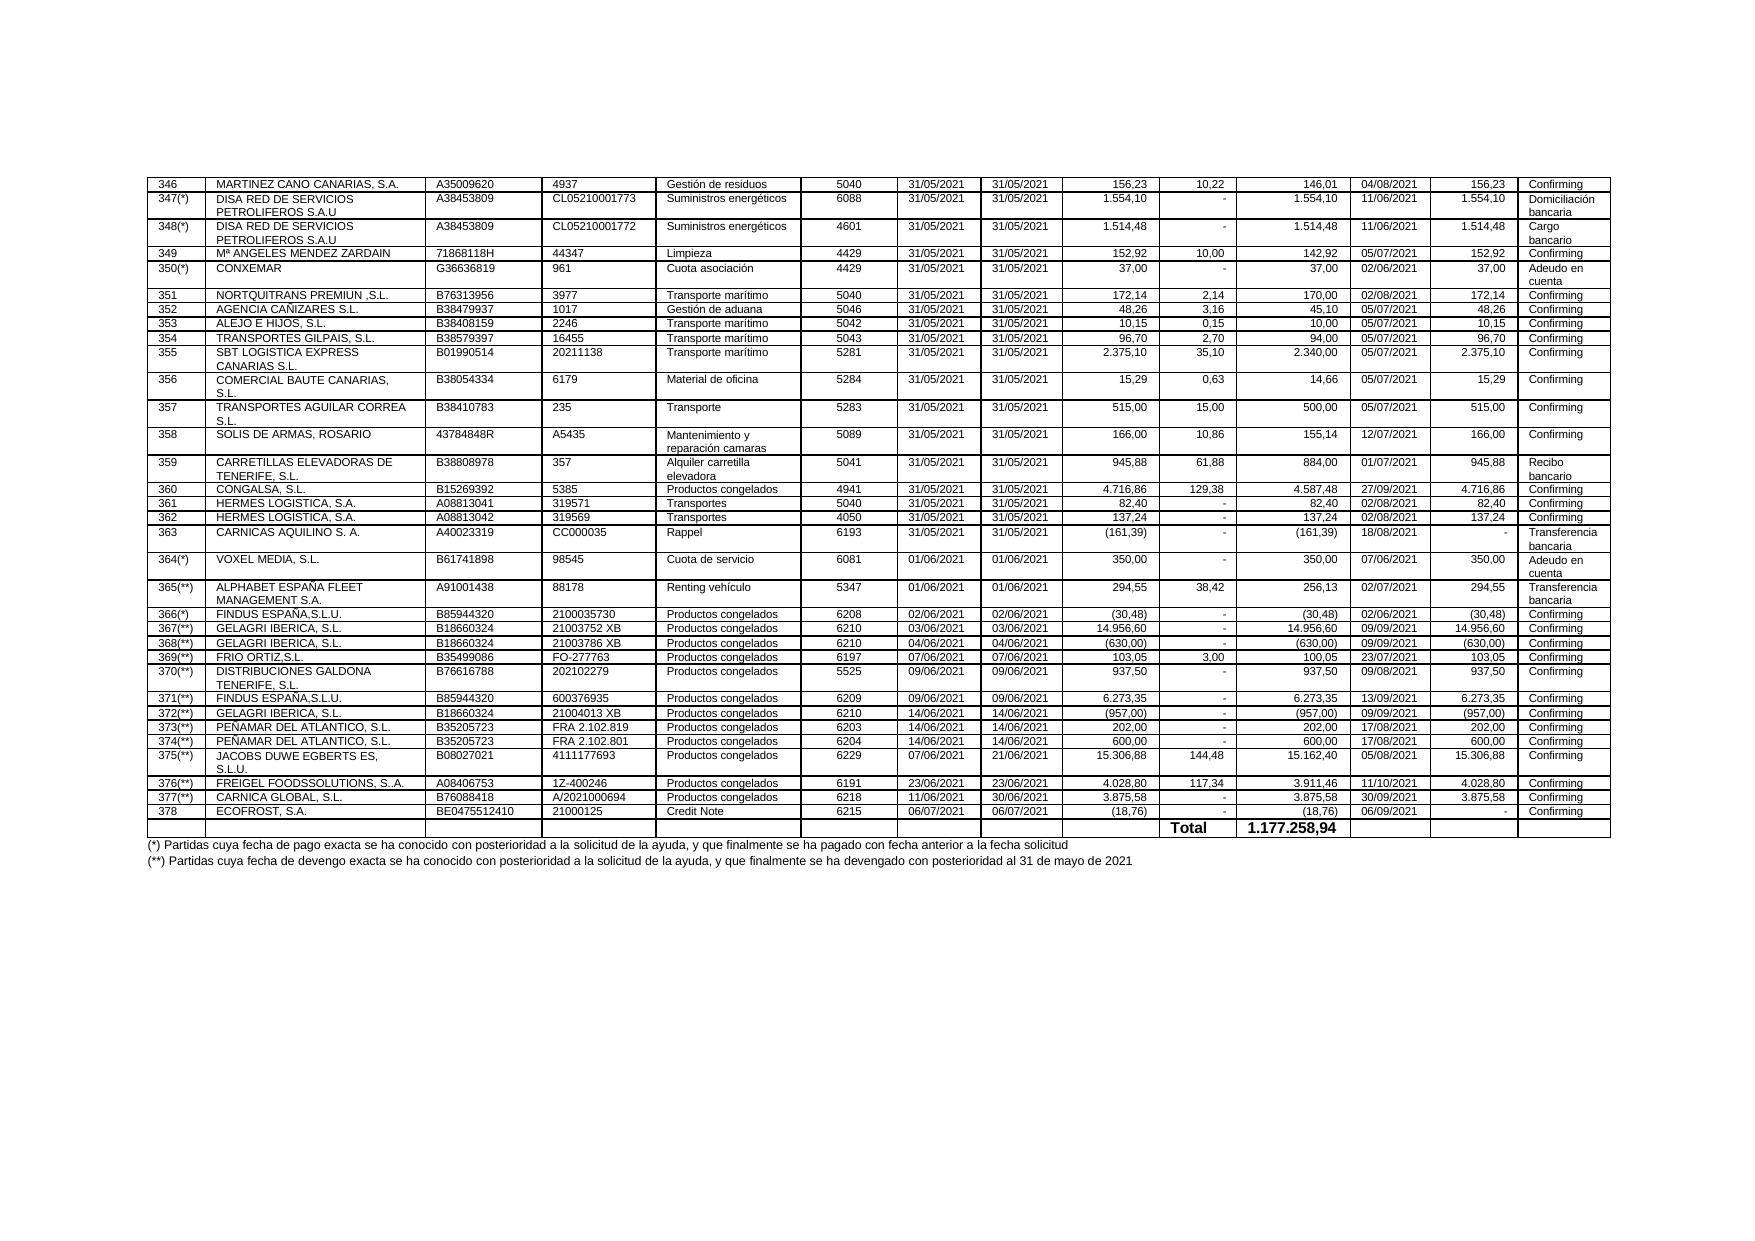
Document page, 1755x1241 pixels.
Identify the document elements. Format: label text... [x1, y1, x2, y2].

table_cell 05/07/2021 [1351, 346, 1430, 372]
table_cell 6179 [543, 373, 655, 399]
table_cell Confirming [1519, 665, 1610, 691]
table_cell 20211138 [543, 346, 655, 372]
table_cell 02/08/2021 [1351, 512, 1430, 524]
table_cell 945,88 [1063, 456, 1159, 482]
table_cell (161,39) [1237, 526, 1350, 552]
table_cell 350,00 [1431, 553, 1517, 579]
table_cell 15.162,40 [1237, 749, 1350, 775]
table_cell 294,55 [1431, 581, 1517, 606]
table_cell 09/06/2021 [982, 692, 1062, 705]
table_cell 5041 [802, 456, 897, 482]
table_cell Confirming [1519, 608, 1610, 621]
table_cell Cargo bancario [1519, 220, 1610, 246]
table_cell Productos congelados [657, 735, 800, 748]
table_cell 166,00 [1431, 428, 1517, 454]
table_cell 48,26 [1431, 303, 1517, 316]
table_cell VOXEL MEDIA, S.L. [206, 553, 425, 579]
table_cell 3,16 [1160, 303, 1236, 316]
table_cell 600,00 [1431, 735, 1517, 748]
table_cell DISA RED DE SERVICIOS PETROLIFEROS S.A.U [206, 220, 425, 246]
table_cell Productos congelados [657, 791, 800, 804]
table_cell - [1160, 637, 1236, 649]
table_cell Productos congelados [657, 483, 800, 496]
table_cell 100,05 [1237, 651, 1350, 663]
table_cell - [1160, 735, 1236, 748]
table_cell [426, 820, 541, 837]
table_cell 6208 [802, 608, 897, 621]
table_cell 21003786 XB [543, 637, 655, 649]
table_cell 96,70 [1063, 332, 1159, 344]
table_cell 0,63 [1160, 373, 1236, 399]
table_cell 166,00 [1063, 428, 1159, 454]
table_cell B76313956 [426, 289, 541, 302]
table_cell Productos congelados [657, 622, 800, 635]
table_cell 4.716,86 [1063, 483, 1159, 496]
table_cell 4111177693 [543, 749, 655, 775]
table_cell TRANSPORTES AGUILAR CORREA S.L. [206, 401, 425, 427]
table_cell 82,40 [1237, 497, 1350, 510]
table_cell (30,48) [1237, 608, 1350, 621]
table_cell 1017 [543, 303, 655, 316]
table_header A35009620 [426, 178, 541, 191]
table_cell Productos congelados [657, 692, 800, 705]
table_cell 15.306,88 [1063, 749, 1159, 775]
table_cell A08813041 [426, 497, 541, 510]
table_cell CONXEMAR [206, 262, 425, 287]
table_cell Confirming [1519, 622, 1610, 635]
table_cell Productos congelados [657, 651, 800, 663]
table_cell Adeudo en cuenta [1519, 553, 1610, 579]
table_cell 31/05/2021 [898, 262, 980, 287]
table_cell HERMES LOGISTICA, S.A. [206, 512, 425, 524]
table_cell 2246 [543, 318, 655, 330]
table_cell Confirming [1519, 707, 1610, 719]
table_cell GELAGRI IBERICA, S.L. [206, 637, 425, 649]
table_cell (630,00) [1237, 637, 1350, 649]
table_cell 2.375,10 [1063, 346, 1159, 372]
table_cell (957,00) [1237, 707, 1350, 719]
table_cell 14,66 [1237, 373, 1350, 399]
table_cell 202,00 [1063, 721, 1159, 734]
table_cell 10,86 [1160, 428, 1236, 454]
table_cell Productos congelados [657, 665, 800, 691]
table_cell 350,00 [1237, 553, 1350, 579]
table_cell 04/06/2021 [982, 637, 1062, 649]
table_cell 09/06/2021 [898, 692, 980, 705]
table_cell AGENCIA CAÑIZARES S.L. [206, 303, 425, 316]
table_cell COMERCIAL BAUTE CANARIAS, S.L. [206, 373, 425, 399]
table_cell 235 [543, 401, 655, 427]
table_cell 6.273,35 [1063, 692, 1159, 705]
table_cell [148, 820, 205, 837]
table_cell - [1160, 220, 1236, 246]
table_cell 6081 [802, 553, 897, 579]
table_cell Productos congelados [657, 608, 800, 621]
table_cell 202,00 [1431, 721, 1517, 734]
table_cell Credit Note [657, 805, 800, 818]
table_cell 30/06/2021 [982, 791, 1062, 804]
table_cell (18,76) [1237, 805, 1350, 818]
table_cell 82,40 [1431, 497, 1517, 510]
table_cell Confirming [1519, 692, 1610, 705]
table_cell A08406753 [426, 777, 541, 789]
table_cell 152,92 [1431, 247, 1517, 260]
table_cell Gestión de aduana [657, 303, 800, 316]
table_cell 05/07/2021 [1351, 303, 1430, 316]
table_cell Confirming [1519, 428, 1610, 454]
table_cell 31/05/2021 [982, 373, 1062, 399]
table_cell 357 [148, 401, 205, 427]
table_cell 2,14 [1160, 289, 1236, 302]
table_cell 14.956,60 [1431, 622, 1517, 635]
table_cell (161,39) [1063, 526, 1159, 552]
table_cell 4601 [802, 220, 897, 246]
table_cell - [1160, 193, 1236, 218]
table_cell (630,00) [1063, 637, 1159, 649]
table_cell Transportes [657, 497, 800, 510]
text (**) Partidas cuya fecha de devengo exacta se ha conocido con posterioridad a la solicitud de la ayuda, y que finalmente se ha devengado con posterioridad al 31 de mayo de 2021 [147, 854, 1623, 868]
table_cell 10,15 [1431, 318, 1517, 330]
table_cell Confirming [1519, 401, 1610, 427]
table_cell Confirming [1519, 373, 1610, 399]
table_cell A38453809 [426, 220, 541, 246]
table_cell 202,00 [1237, 721, 1350, 734]
table_cell 06/09/2021 [1351, 805, 1430, 818]
table_cell 4429 [802, 262, 897, 287]
table_cell 31/05/2021 [982, 262, 1062, 287]
table_cell 367(**) [148, 622, 205, 635]
table_cell 3.911,46 [1237, 777, 1350, 789]
table_cell 5043 [802, 332, 897, 344]
table_cell 4941 [802, 483, 897, 496]
table_cell Adeudo en cuenta [1519, 262, 1610, 287]
table_cell FINDUS ESPAÑA,S.L.U. [206, 608, 425, 621]
table_cell Cuota de servicio [657, 553, 800, 579]
table_cell - [1160, 553, 1236, 579]
table_cell - [1160, 665, 1236, 691]
table_cell 07/06/2021 [898, 651, 980, 663]
table_cell 15,29 [1431, 373, 1517, 399]
table_cell SOLIS DE ARMAS, ROSARIO [206, 428, 425, 454]
table_cell A08813042 [426, 512, 541, 524]
table_cell 14.956,60 [1237, 622, 1350, 635]
table_cell 360 [148, 483, 205, 496]
table_header 5040 [802, 178, 897, 191]
table_cell 6210 [802, 637, 897, 649]
table_cell 13/09/2021 [1351, 692, 1430, 705]
table_cell 12/07/2021 [1351, 428, 1430, 454]
table_cell - [1431, 526, 1517, 552]
table_cell [982, 820, 1062, 837]
table_cell CL05210001773 [543, 193, 655, 218]
table_cell [802, 820, 897, 837]
table_cell CARNICA GLOBAL, S.L. [206, 791, 425, 804]
table_cell 600,00 [1063, 735, 1159, 748]
table_cell 5281 [802, 346, 897, 372]
table_cell B18660324 [426, 622, 541, 635]
table_cell 937,50 [1431, 665, 1517, 691]
table_cell B15269392 [426, 483, 541, 496]
table_cell (630,00) [1431, 637, 1517, 649]
table_cell 06/07/2021 [982, 805, 1062, 818]
table_cell 10,00 [1160, 247, 1236, 260]
table_cell 04/06/2021 [898, 637, 980, 649]
table_cell 884,00 [1237, 456, 1350, 482]
table_cell 103,05 [1063, 651, 1159, 663]
table_cell 31/05/2021 [898, 373, 980, 399]
table_cell 14.956,60 [1063, 622, 1159, 635]
table_cell 06/07/2021 [898, 805, 980, 818]
table_cell B35499086 [426, 651, 541, 663]
table_cell 377(**) [148, 791, 205, 804]
table_cell [206, 820, 425, 837]
table_cell A/2021000694 [543, 791, 655, 804]
table_cell B61741898 [426, 553, 541, 579]
table_header Confirming [1519, 178, 1610, 191]
table_cell - [1160, 497, 1236, 510]
table_cell Cuota asociación [657, 262, 800, 287]
table_cell A5435 [543, 428, 655, 454]
table_cell 21/06/2021 [982, 749, 1062, 775]
table_cell - [1160, 622, 1236, 635]
table_cell 37,00 [1063, 262, 1159, 287]
table_cell 5089 [802, 428, 897, 454]
table_cell 11/06/2021 [898, 791, 980, 804]
table_cell 18/08/2021 [1351, 526, 1430, 552]
table_cell 01/07/2021 [1351, 456, 1430, 482]
table_cell A38453809 [426, 193, 541, 218]
table_cell 353 [148, 318, 205, 330]
table_cell 31/05/2021 [982, 289, 1062, 302]
table_cell Limpieza [657, 247, 800, 260]
table_cell 31/05/2021 [982, 512, 1062, 524]
table_cell 05/07/2021 [1351, 318, 1430, 330]
table_cell 01/06/2021 [898, 553, 980, 579]
table_cell 31/05/2021 [982, 428, 1062, 454]
table_cell - [1160, 526, 1236, 552]
table_cell 152,92 [1063, 247, 1159, 260]
table_cell Transporte marítimo [657, 346, 800, 372]
table_cell 31/05/2021 [898, 220, 980, 246]
table_cell Total [1160, 820, 1236, 837]
table_cell 09/06/2021 [982, 665, 1062, 691]
table_cell 366(*) [148, 608, 205, 621]
table_header Gestión de residuos [657, 178, 800, 191]
table_cell 4.716,86 [1431, 483, 1517, 496]
table_cell 961 [543, 262, 655, 287]
table_cell 202102279 [543, 665, 655, 691]
table_cell 5040 [802, 497, 897, 510]
table_cell Productos congelados [657, 721, 800, 734]
table_cell 319569 [543, 512, 655, 524]
table_cell 05/07/2021 [1351, 401, 1430, 427]
table_cell ALEJO E HIJOS, S.L. [206, 318, 425, 330]
table_cell 5283 [802, 401, 897, 427]
table_cell 37,00 [1431, 262, 1517, 287]
table_cell Confirming [1519, 289, 1610, 302]
table_cell 376(**) [148, 777, 205, 789]
table_cell Productos congelados [657, 707, 800, 719]
table_cell 5042 [802, 318, 897, 330]
table_cell 4.587,48 [1237, 483, 1350, 496]
table_cell FINDUS ESPAÑA,S.L.U. [206, 692, 425, 705]
table_cell TRANSPORTES GILPAIS, S.L. [206, 332, 425, 344]
table_cell 01/06/2021 [982, 581, 1062, 606]
table_cell 01/06/2021 [982, 553, 1062, 579]
table_cell [657, 820, 800, 837]
table_cell 2.340,00 [1237, 346, 1350, 372]
table_cell CARNICAS AQUILINO S. A. [206, 526, 425, 552]
table_cell 31/05/2021 [898, 428, 980, 454]
table_cell 373(**) [148, 721, 205, 734]
table_cell 172,14 [1063, 289, 1159, 302]
table_cell Material de oficina [657, 373, 800, 399]
table_cell 5040 [802, 289, 897, 302]
table_cell 31/05/2021 [898, 401, 980, 427]
table_cell 17/08/2021 [1351, 721, 1430, 734]
table_cell 945,88 [1431, 456, 1517, 482]
table_cell 98545 [543, 553, 655, 579]
table_cell Confirming [1519, 777, 1610, 789]
table_cell GELAGRI IBERICA, S.L. [206, 707, 425, 719]
table_header 31/05/2021 [898, 178, 980, 191]
table_cell 6229 [802, 749, 897, 775]
table_cell 31/05/2021 [898, 526, 980, 552]
table_cell 500,00 [1237, 401, 1350, 427]
table_cell 319571 [543, 497, 655, 510]
table_cell 31/05/2021 [898, 193, 980, 218]
table_cell 17/08/2021 [1351, 735, 1430, 748]
table_cell DISTRIBUCIONES GALDONA TENERIFE, S.L. [206, 665, 425, 691]
table_cell 21003752 XB [543, 622, 655, 635]
table_cell 347(*) [148, 193, 205, 218]
table_cell 371(**) [148, 692, 205, 705]
table_cell [1431, 820, 1517, 837]
table_cell 31/05/2021 [982, 401, 1062, 427]
table_cell - [1160, 791, 1236, 804]
table_cell 21004013 XB [543, 707, 655, 719]
table_cell Transferencia bancaria [1519, 581, 1610, 606]
table_cell 14/06/2021 [982, 735, 1062, 748]
table_cell [543, 820, 655, 837]
table_header 10,22 [1160, 178, 1236, 191]
table_cell 02/06/2021 [1351, 262, 1430, 287]
table_cell Suministros energéticos [657, 220, 800, 246]
table_cell FREIGEL FOODSSOLUTIONS, S..A. [206, 777, 425, 789]
table_cell 31/05/2021 [982, 193, 1062, 218]
table_cell 370(**) [148, 665, 205, 691]
table_cell B38808978 [426, 456, 541, 482]
table_cell 31/05/2021 [898, 346, 980, 372]
table_cell 937,50 [1063, 665, 1159, 691]
table_cell Productos congelados [657, 749, 800, 775]
table_cell (957,00) [1063, 707, 1159, 719]
table_cell 45,10 [1237, 303, 1350, 316]
table_cell 02/08/2021 [1351, 497, 1430, 510]
table_cell 21000125 [543, 805, 655, 818]
table_cell 352 [148, 303, 205, 316]
table_cell 6193 [802, 526, 897, 552]
table_cell 3.875,58 [1063, 791, 1159, 804]
table_cell Confirming [1519, 483, 1610, 496]
table_cell Confirming [1519, 749, 1610, 775]
table_cell 365(**) [148, 581, 205, 606]
table_cell (30,48) [1063, 608, 1159, 621]
table_cell - [1160, 608, 1236, 621]
table_cell 1.514,48 [1431, 220, 1517, 246]
table_cell 6.273,35 [1431, 692, 1517, 705]
table_cell HERMES LOGISTICA, S.A. [206, 497, 425, 510]
table_cell (30,48) [1431, 608, 1517, 621]
table_cell B38054334 [426, 373, 541, 399]
table_cell 94,00 [1237, 332, 1350, 344]
table_cell 144,48 [1160, 749, 1236, 775]
table_cell ALPHABET ESPAÑA FLEET MANAGEMENT S.A. [206, 581, 425, 606]
table_cell B76616788 [426, 665, 541, 691]
table_cell Confirming [1519, 637, 1610, 649]
table_cell 5525 [802, 665, 897, 691]
table_cell 03/06/2021 [898, 622, 980, 635]
table_cell 14/06/2021 [982, 721, 1062, 734]
table_header 346 [148, 178, 205, 191]
table_cell Confirming [1519, 651, 1610, 663]
table_cell 31/05/2021 [982, 346, 1062, 372]
table_cell 600376935 [543, 692, 655, 705]
table_cell 05/07/2021 [1351, 247, 1430, 260]
table_cell 14/06/2021 [898, 707, 980, 719]
table_cell 09/09/2021 [1351, 637, 1430, 649]
table_cell 05/07/2021 [1351, 373, 1430, 399]
table_cell 02/07/2021 [1351, 581, 1430, 606]
table_cell PEÑAMAR DEL ATLANTICO, S.L. [206, 721, 425, 734]
table_cell 61,88 [1160, 456, 1236, 482]
table_cell B76088418 [426, 791, 541, 804]
table_cell CARRETILLAS ELEVADORAS DE TENERIFE, S.L. [206, 456, 425, 482]
table_cell 361 [148, 497, 205, 510]
table_cell Mantenimiento y reparación camaras [657, 428, 800, 454]
table_cell 11/10/2021 [1351, 777, 1430, 789]
table_cell 35,10 [1160, 346, 1236, 372]
table_cell NORTQUITRANS PREMIUN ,S.L. [206, 289, 425, 302]
table_cell 01/06/2021 [898, 581, 980, 606]
table_cell Confirming [1519, 346, 1610, 372]
table_cell Domiciliación bancaria [1519, 193, 1610, 218]
table_cell 1.554,10 [1431, 193, 1517, 218]
table_cell Renting vehículo [657, 581, 800, 606]
table_cell 31/05/2021 [982, 220, 1062, 246]
table_cell CC000035 [543, 526, 655, 552]
table_cell 350,00 [1063, 553, 1159, 579]
table_cell BE0475512410 [426, 805, 541, 818]
table_cell Confirming [1519, 497, 1610, 510]
table_cell 31/05/2021 [982, 247, 1062, 260]
table_cell 1.177.258,94 [1237, 820, 1350, 837]
table_cell 6210 [802, 622, 897, 635]
table_cell 09/08/2021 [1351, 665, 1430, 691]
table_cell - [1160, 512, 1236, 524]
table_cell 96,70 [1431, 332, 1517, 344]
table_cell 103,05 [1431, 651, 1517, 663]
table_header 146,01 [1237, 178, 1350, 191]
table_cell 11/06/2021 [1351, 220, 1430, 246]
table_cell 82,40 [1063, 497, 1159, 510]
table_cell 03/06/2021 [982, 622, 1062, 635]
table_cell Confirming [1519, 247, 1610, 260]
table_cell B18660324 [426, 707, 541, 719]
table_cell [1063, 820, 1159, 837]
table_cell 356 [148, 373, 205, 399]
table_cell 6218 [802, 791, 897, 804]
table_cell 15.306,88 [1431, 749, 1517, 775]
table_cell 23/06/2021 [982, 777, 1062, 789]
table_cell Confirming [1519, 735, 1610, 748]
table_cell 6210 [802, 707, 897, 719]
table_cell 23/07/2021 [1351, 651, 1430, 663]
table_cell 31/05/2021 [982, 483, 1062, 496]
table_cell ECOFROST, S.A. [206, 805, 425, 818]
table_cell 05/08/2021 [1351, 749, 1430, 775]
table_cell Confirming [1519, 805, 1610, 818]
table_cell 09/06/2021 [898, 665, 980, 691]
table_cell 372(**) [148, 707, 205, 719]
table_cell 5284 [802, 373, 897, 399]
table_cell 117,34 [1160, 777, 1236, 789]
table_cell 2,70 [1160, 332, 1236, 344]
table_cell FRIO ORTIZ,S.L. [206, 651, 425, 663]
table_cell 4.028,80 [1063, 777, 1159, 789]
table_cell Confirming [1519, 332, 1610, 344]
table_cell B38479937 [426, 303, 541, 316]
table_cell 16455 [543, 332, 655, 344]
table_cell 09/09/2021 [1351, 707, 1430, 719]
table_header 156,23 [1063, 178, 1159, 191]
table_cell 1.514,48 [1237, 220, 1350, 246]
table_header 4937 [543, 178, 655, 191]
table_cell A91001438 [426, 581, 541, 606]
table_cell 31/05/2021 [898, 289, 980, 302]
table_cell 14/06/2021 [898, 721, 980, 734]
table_cell 172,14 [1431, 289, 1517, 302]
table_cell SBT LOGISTICA EXPRESS CANARIAS S.L. [206, 346, 425, 372]
table_cell - [1160, 692, 1236, 705]
table_cell Confirming [1519, 303, 1610, 316]
table_cell 6088 [802, 193, 897, 218]
table_cell B35205723 [426, 721, 541, 734]
table_cell 37,00 [1237, 262, 1350, 287]
table_header 04/08/2021 [1351, 178, 1430, 191]
table_cell 357 [543, 456, 655, 482]
table_cell Productos congelados [657, 637, 800, 649]
table_cell 129,38 [1160, 483, 1236, 496]
table_cell 937,50 [1237, 665, 1350, 691]
table_cell Transportes [657, 512, 800, 524]
table_cell 02/06/2021 [982, 608, 1062, 621]
table_cell 355 [148, 346, 205, 372]
table_cell (957,00) [1431, 707, 1517, 719]
table_cell 363 [148, 526, 205, 552]
table_cell 15,00 [1160, 401, 1236, 427]
table_cell 10,00 [1237, 318, 1350, 330]
table_cell G36636819 [426, 262, 541, 287]
table_cell 31/05/2021 [898, 456, 980, 482]
table_cell 10,15 [1063, 318, 1159, 330]
table_cell 31/05/2021 [982, 318, 1062, 330]
table_cell 4050 [802, 512, 897, 524]
table_cell 3977 [543, 289, 655, 302]
table_cell 155,14 [1237, 428, 1350, 454]
table_cell 354 [148, 332, 205, 344]
table_cell CL05210001772 [543, 220, 655, 246]
table_cell 31/05/2021 [982, 526, 1062, 552]
table_cell 31/05/2021 [898, 318, 980, 330]
table_cell 2100035730 [543, 608, 655, 621]
table_cell 515,00 [1431, 401, 1517, 427]
table_cell 31/05/2021 [898, 303, 980, 316]
table_cell 3.875,58 [1431, 791, 1517, 804]
table_cell FRA 2.102.801 [543, 735, 655, 748]
table_cell 02/06/2021 [1351, 608, 1430, 621]
table_cell B08027021 [426, 749, 541, 775]
table_cell Confirming [1519, 721, 1610, 734]
table_cell 137,24 [1063, 512, 1159, 524]
table_cell PEÑAMAR DEL ATLANTICO, S.L. [206, 735, 425, 748]
table_cell Mª ANGELES MENDEZ ZARDAIN [206, 247, 425, 260]
table_cell 07/06/2021 [898, 749, 980, 775]
table_cell 137,24 [1431, 512, 1517, 524]
table_cell 374(**) [148, 735, 205, 748]
table_cell 137,24 [1237, 512, 1350, 524]
table_cell 3,00 [1160, 651, 1236, 663]
table_cell Productos congelados [657, 777, 800, 789]
table_cell 4.028,80 [1431, 777, 1517, 789]
table_cell 27/09/2021 [1351, 483, 1430, 496]
table_cell B18660324 [426, 637, 541, 649]
table_cell 369(**) [148, 651, 205, 663]
table_cell 256,13 [1237, 581, 1350, 606]
table_cell Transporte marítimo [657, 332, 800, 344]
table_cell [1519, 820, 1610, 837]
table_cell - [1160, 707, 1236, 719]
table_cell - [1160, 262, 1236, 287]
table_cell Suministros energéticos [657, 193, 800, 218]
table_cell 14/06/2021 [982, 707, 1062, 719]
table_cell B38579397 [426, 332, 541, 344]
table_cell 09/09/2021 [1351, 622, 1430, 635]
table_cell B35205723 [426, 735, 541, 748]
table_cell 1Z-400246 [543, 777, 655, 789]
table_cell 6204 [802, 735, 897, 748]
table_cell 375(**) [148, 749, 205, 775]
table_cell 6197 [802, 651, 897, 663]
table_cell 31/05/2021 [898, 247, 980, 260]
table_cell 31/05/2021 [898, 483, 980, 496]
table_cell 4429 [802, 247, 897, 260]
table_cell 11/06/2021 [1351, 193, 1430, 218]
table_cell 6203 [802, 721, 897, 734]
table_cell (18,76) [1063, 805, 1159, 818]
table_cell 350(*) [148, 262, 205, 287]
table_cell 142,92 [1237, 247, 1350, 260]
table_cell 31/05/2021 [898, 512, 980, 524]
table_cell 515,00 [1063, 401, 1159, 427]
table_cell Transporte marítimo [657, 289, 800, 302]
table_cell 348(*) [148, 220, 205, 246]
table_cell 600,00 [1237, 735, 1350, 748]
table_cell 14/06/2021 [898, 735, 980, 748]
table_cell 1.554,10 [1063, 193, 1159, 218]
table_cell 170,00 [1237, 289, 1350, 302]
table_cell GELAGRI IBERICA, S.L. [206, 622, 425, 635]
table_cell - [1160, 805, 1236, 818]
table_cell 358 [148, 428, 205, 454]
table_cell 88178 [543, 581, 655, 606]
table_cell 23/06/2021 [898, 777, 980, 789]
table_cell [1351, 820, 1430, 837]
text (*) Partidas cuya fecha de pago exacta se ha conocido con posterioridad a la solicitud de la ayuda, y que finalmente se ha pagado con fecha anterior a la fecha solicitud [147, 838, 1623, 853]
table_cell 368(**) [148, 637, 205, 649]
table_cell B85944320 [426, 608, 541, 621]
table_cell Confirming [1519, 318, 1610, 330]
table_cell Alquiler carretilla elevadora [657, 456, 800, 482]
table_cell 1.514,48 [1063, 220, 1159, 246]
table_cell 07/06/2021 [1351, 553, 1430, 579]
table_cell 31/05/2021 [982, 332, 1062, 344]
table_cell 31/05/2021 [982, 456, 1062, 482]
table_cell B01990514 [426, 346, 541, 372]
table_cell 364(*) [148, 553, 205, 579]
table_cell CONGALSA, S.L. [206, 483, 425, 496]
table_header 31/05/2021 [982, 178, 1062, 191]
table_cell 3.875,58 [1237, 791, 1350, 804]
table_cell Confirming [1519, 791, 1610, 804]
table_cell Transporte marítimo [657, 318, 800, 330]
table_cell 362 [148, 512, 205, 524]
table_cell 43784848R [426, 428, 541, 454]
table_cell 05/07/2021 [1351, 332, 1430, 344]
table_cell 351 [148, 289, 205, 302]
table_cell 30/09/2021 [1351, 791, 1430, 804]
table_cell 294,55 [1063, 581, 1159, 606]
table_cell 31/05/2021 [898, 332, 980, 344]
table_cell 38,42 [1160, 581, 1236, 606]
table_cell 6215 [802, 805, 897, 818]
table_cell B85944320 [426, 692, 541, 705]
table_cell 5385 [543, 483, 655, 496]
table_cell 378 [148, 805, 205, 818]
table_cell 31/05/2021 [898, 497, 980, 510]
table_cell 07/06/2021 [982, 651, 1062, 663]
table_cell 5347 [802, 581, 897, 606]
table_cell B38408159 [426, 318, 541, 330]
table_cell 0,15 [1160, 318, 1236, 330]
table_cell Recibo bancario [1519, 456, 1610, 482]
table_cell 02/08/2021 [1351, 289, 1430, 302]
table_header MARTINEZ CANO CANARIAS, S.A. [206, 178, 425, 191]
table_cell 44347 [543, 247, 655, 260]
table_cell 6191 [802, 777, 897, 789]
table_cell 349 [148, 247, 205, 260]
table_header 156,23 [1431, 178, 1517, 191]
table_cell FO-277763 [543, 651, 655, 663]
table_cell DISA RED DE SERVICIOS PETROLIFEROS S.A.U [206, 193, 425, 218]
table_cell 31/05/2021 [982, 303, 1062, 316]
table_cell - [1431, 805, 1517, 818]
table_cell FRA 2.102.819 [543, 721, 655, 734]
table_cell B38410783 [426, 401, 541, 427]
table_cell Rappel [657, 526, 800, 552]
table_cell [898, 820, 980, 837]
table_cell 1.554,10 [1237, 193, 1350, 218]
table_cell A40023319 [426, 526, 541, 552]
table_cell Confirming [1519, 512, 1610, 524]
table_cell 2.375,10 [1431, 346, 1517, 372]
table_cell 02/06/2021 [898, 608, 980, 621]
table_cell 15,29 [1063, 373, 1159, 399]
table_cell JACOBS DUWE EGBERTS ES, S.L.U. [206, 749, 425, 775]
table_cell - [1160, 721, 1236, 734]
table_cell 71868118H [426, 247, 541, 260]
table_cell Transporte [657, 401, 800, 427]
table_cell Transferencia bancaria [1519, 526, 1610, 552]
table_cell 6209 [802, 692, 897, 705]
table_cell 48,26 [1063, 303, 1159, 316]
table_cell 6.273,35 [1237, 692, 1350, 705]
table_cell 5046 [802, 303, 897, 316]
table_cell 359 [148, 456, 205, 482]
table_cell 31/05/2021 [982, 497, 1062, 510]
